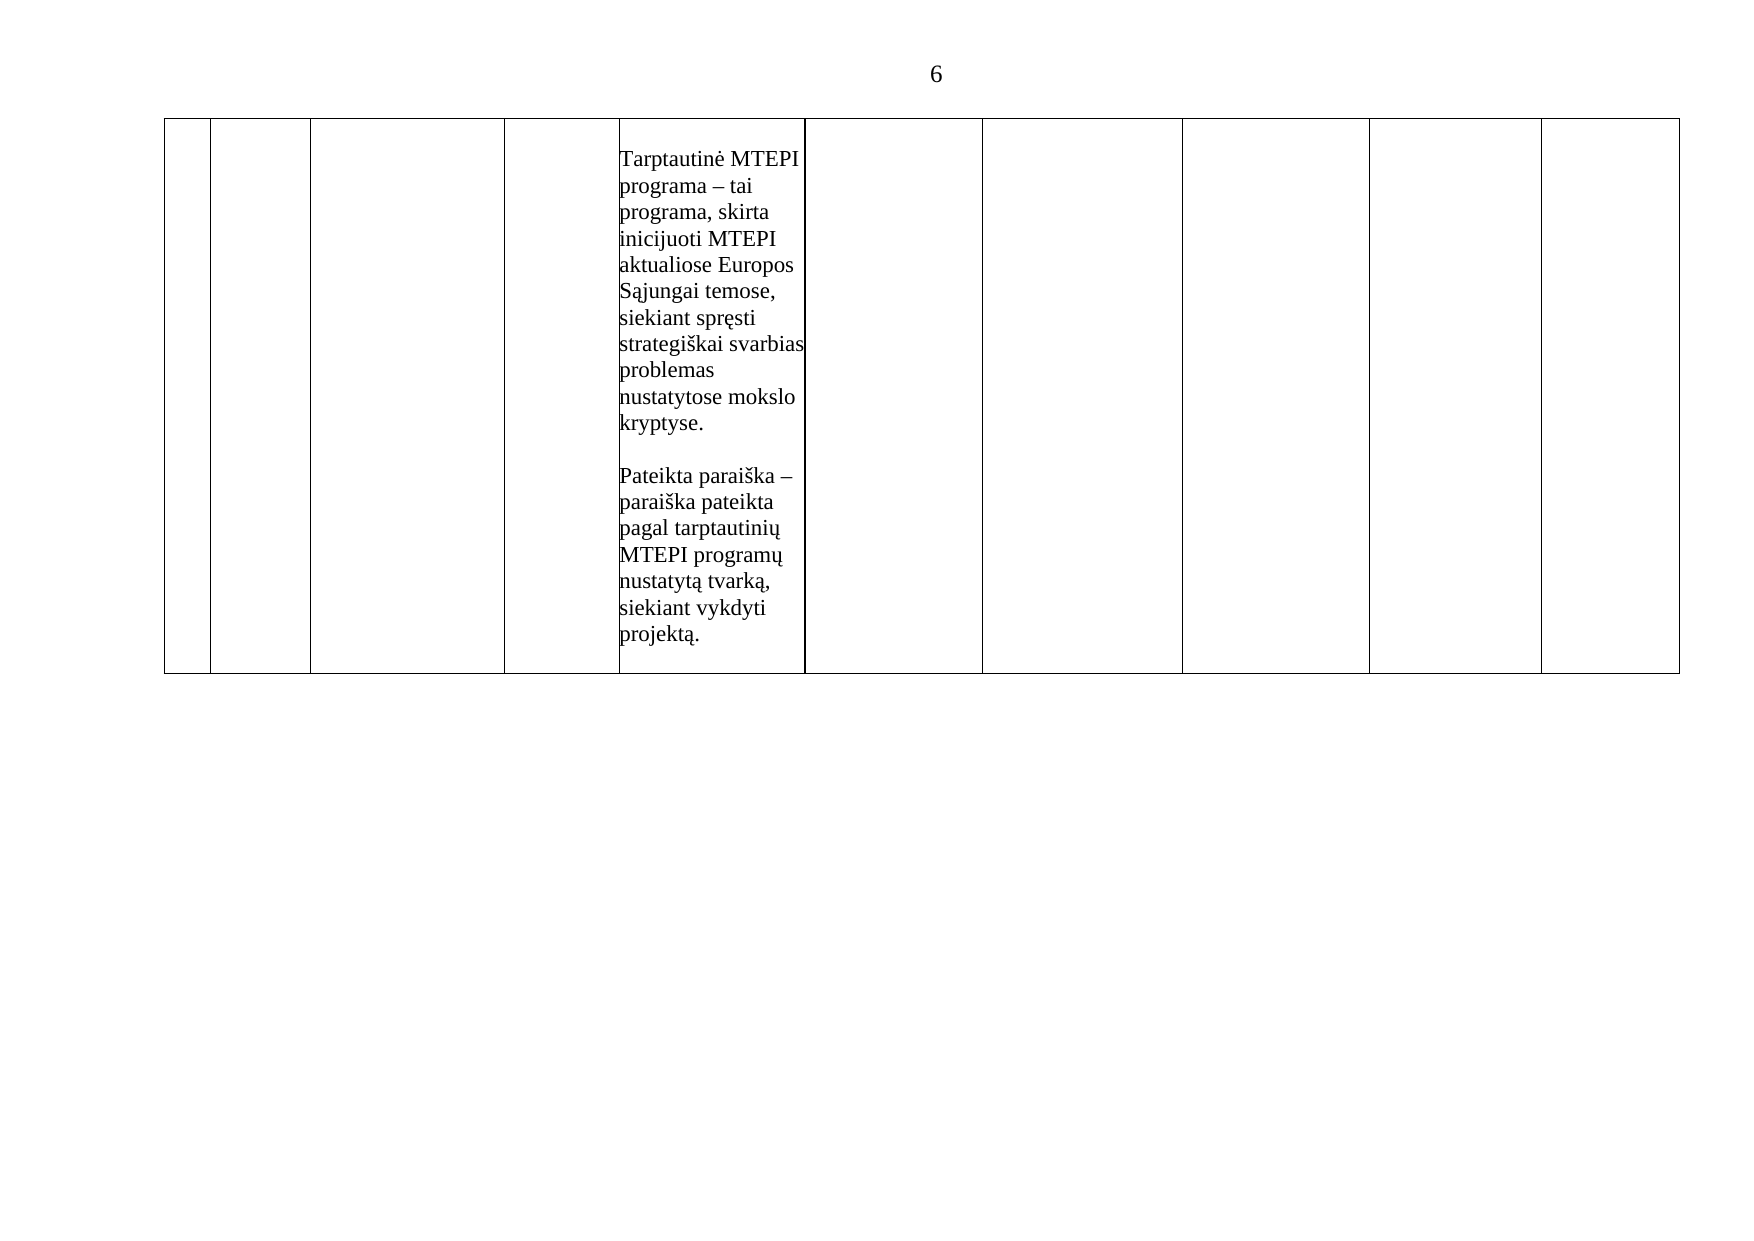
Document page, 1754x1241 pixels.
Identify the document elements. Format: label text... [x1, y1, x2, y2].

table_cell [1542, 119, 1679, 673]
table_cell [505, 119, 619, 673]
table_cell [311, 119, 504, 673]
table_cell [1183, 119, 1369, 673]
table_cell [983, 119, 1182, 673]
table_cell Tarptautinė MTEPI programa – tai programa, skirta inicijuoti MTEPI aktualiose Europos Sąjungai temose, siekiant spręsti strategiškai svarbias problemas nustatytose mokslo kryptyse. Pateikta paraiška – paraiška pateikta pagal tarptautinių MTEPI programų nustatytą tvarką, siekiant vykdyti projektą. [620, 119, 804, 673]
table_cell [1370, 119, 1541, 673]
table_cell [165, 119, 210, 673]
table_cell [211, 119, 310, 673]
table_cell [806, 119, 982, 673]
